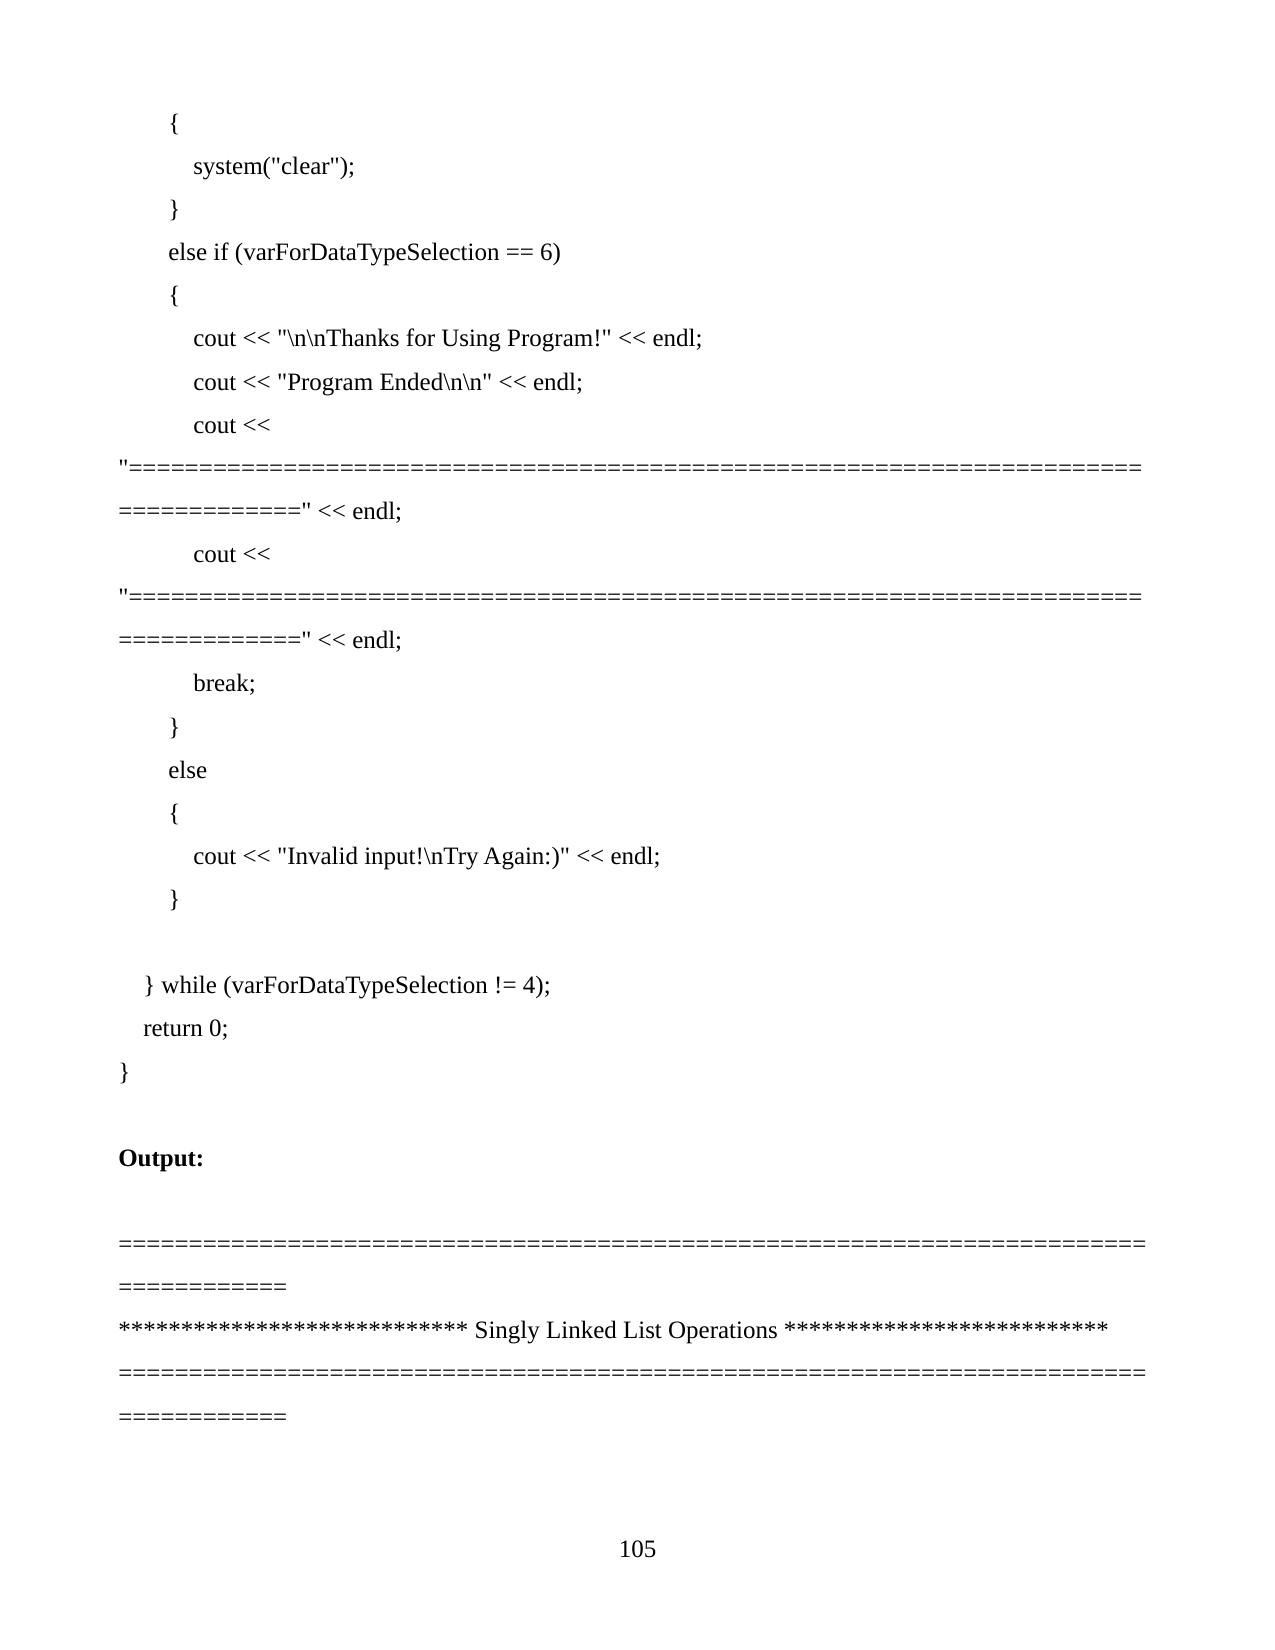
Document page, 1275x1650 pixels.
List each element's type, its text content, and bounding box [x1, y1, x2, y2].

text **************************** Singly Linked List Operations ************************** [118, 1315, 1157, 1344]
text { [118, 280, 1157, 309]
text { [118, 108, 1157, 137]
text } [118, 712, 1157, 740]
text cout << "=====================================================================================" << endl; [118, 539, 1157, 654]
text ===================================================================================== [118, 1358, 1157, 1430]
text cout << "\n\nThanks for Using Program!" << endl; [118, 323, 1157, 352]
text } [118, 1057, 1157, 1085]
text ===================================================================================== [118, 1229, 1157, 1301]
text } [118, 194, 1157, 223]
text system("clear"); [118, 151, 1157, 180]
text cout << "Invalid input!\nTry Again:)" << endl; [118, 841, 1157, 870]
text else if (varForDataTypeSelection == 6) [118, 237, 1157, 266]
text { [118, 798, 1157, 827]
text } while (varForDataTypeSelection != 4); [118, 970, 1157, 999]
text } [118, 884, 1157, 913]
text cout << "=====================================================================================" << endl; [118, 410, 1157, 525]
text else [118, 755, 1157, 783]
text return 0; [118, 1013, 1157, 1042]
text cout << "Program Ended\n\n" << endl; [118, 367, 1157, 395]
text Output: [118, 1143, 1157, 1172]
text break; [118, 668, 1157, 697]
